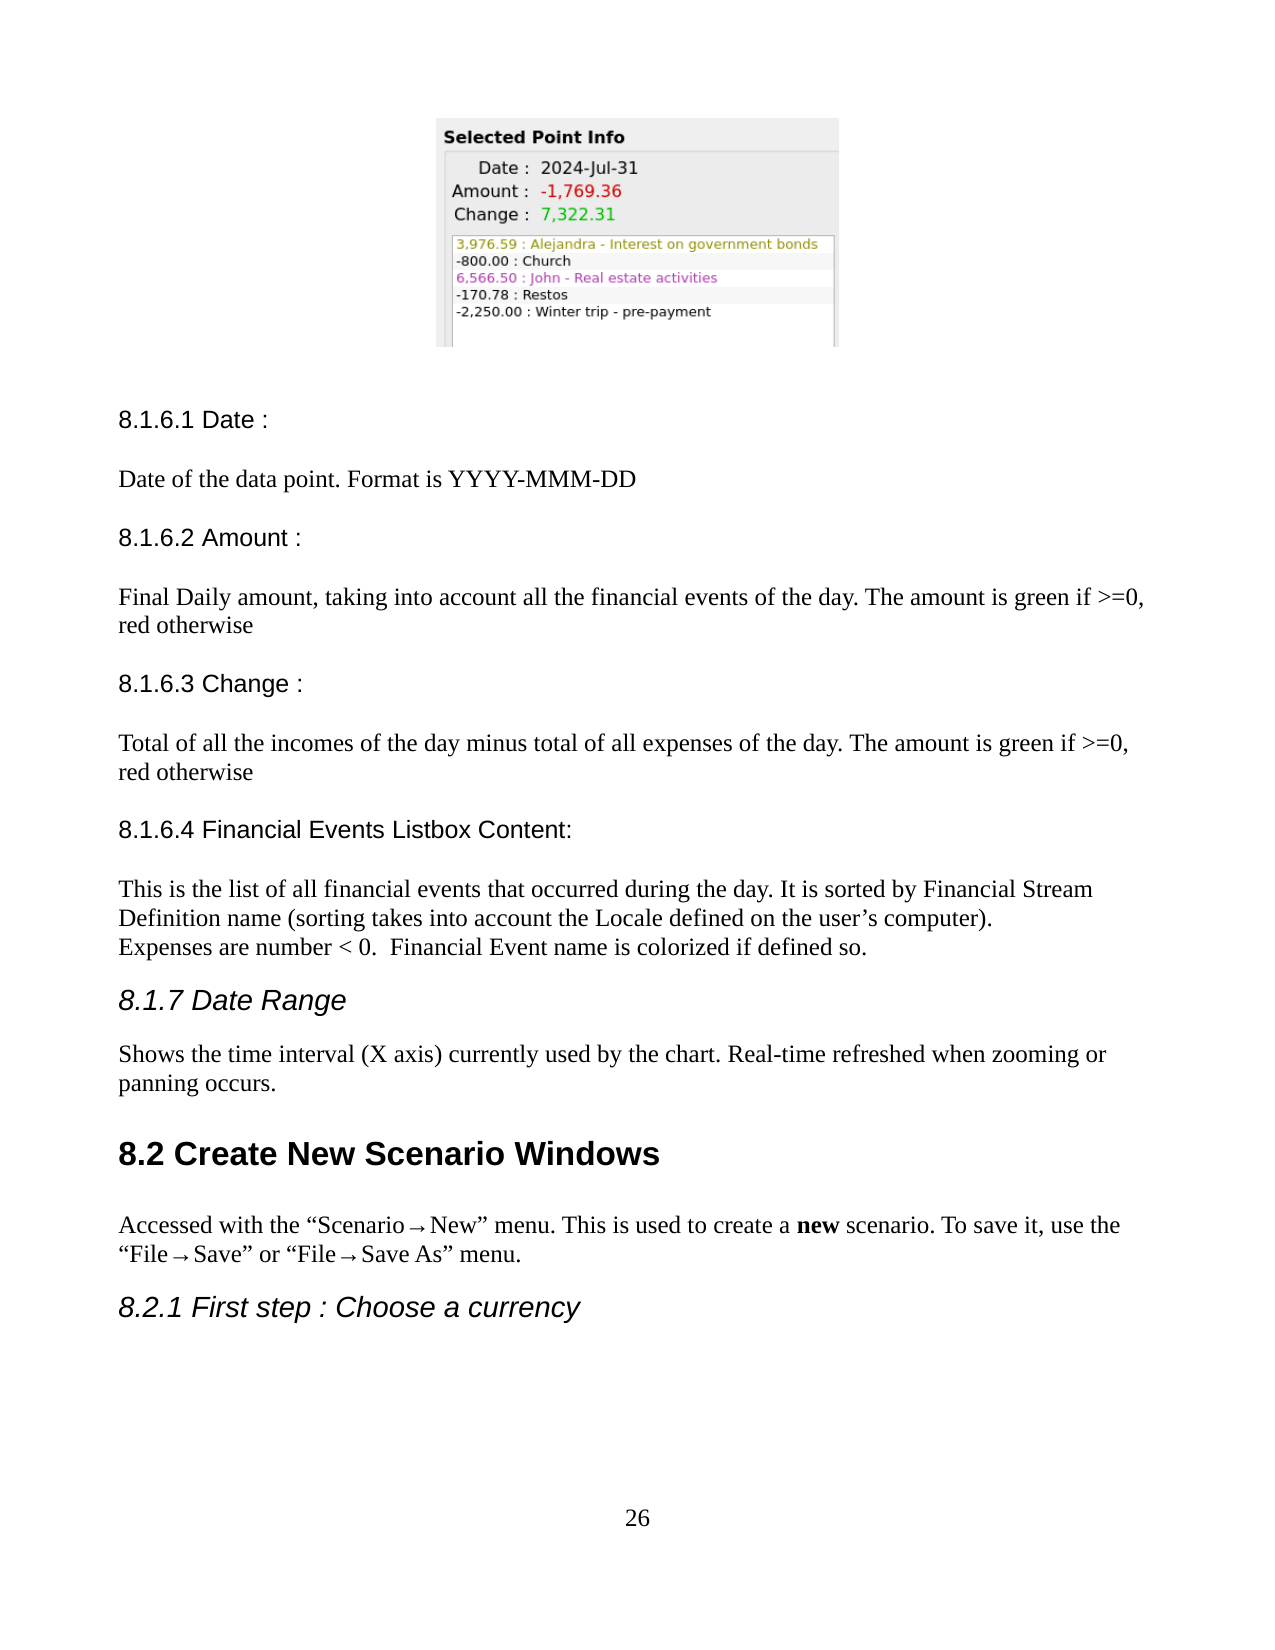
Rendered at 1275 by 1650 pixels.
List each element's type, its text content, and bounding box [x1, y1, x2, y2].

subtitle Date : [118, 406, 1157, 434]
subtitle Financial Events Listbox Content: [118, 816, 1157, 844]
text This is the list of all financial events that occurred during the day. It is sorted by Financial Stream Definition name (sorting takes into account the Locale defined on the user’s computer). [118, 874, 1157, 932]
subtitle First step : Choose a currency [118, 1290, 1157, 1323]
text Expenses are number < 0. Financial Event name is colorized if defined so. [118, 932, 1157, 961]
text Shows the time interval (X axis) currently used by the chart. Real-time refreshed when zooming or panning occurs. [118, 1039, 1157, 1097]
subtitle Change : [118, 669, 1157, 698]
text Final Daily amount, taking into account all the financial events of the day. The amount is green if >=0, red otherwise [118, 582, 1157, 639]
text Total of all the incomes of the day minus total of all expenses of the day. The amount is green if >=0, red otherwise [118, 728, 1157, 786]
subtitle Date Range [118, 983, 1157, 1017]
subtitle Create New Scenario Windows [118, 1134, 1157, 1172]
picture [435, 118, 840, 347]
text Date of the data point. Format is YYYY-MMM-DD [118, 464, 1157, 493]
text Accessed with the “Scenario→New” menu. This is used to create a new scenario. To save it, use the “File→Save” or “File→Save As” menu. [118, 1210, 1157, 1267]
subtitle Amount : [118, 523, 1157, 552]
